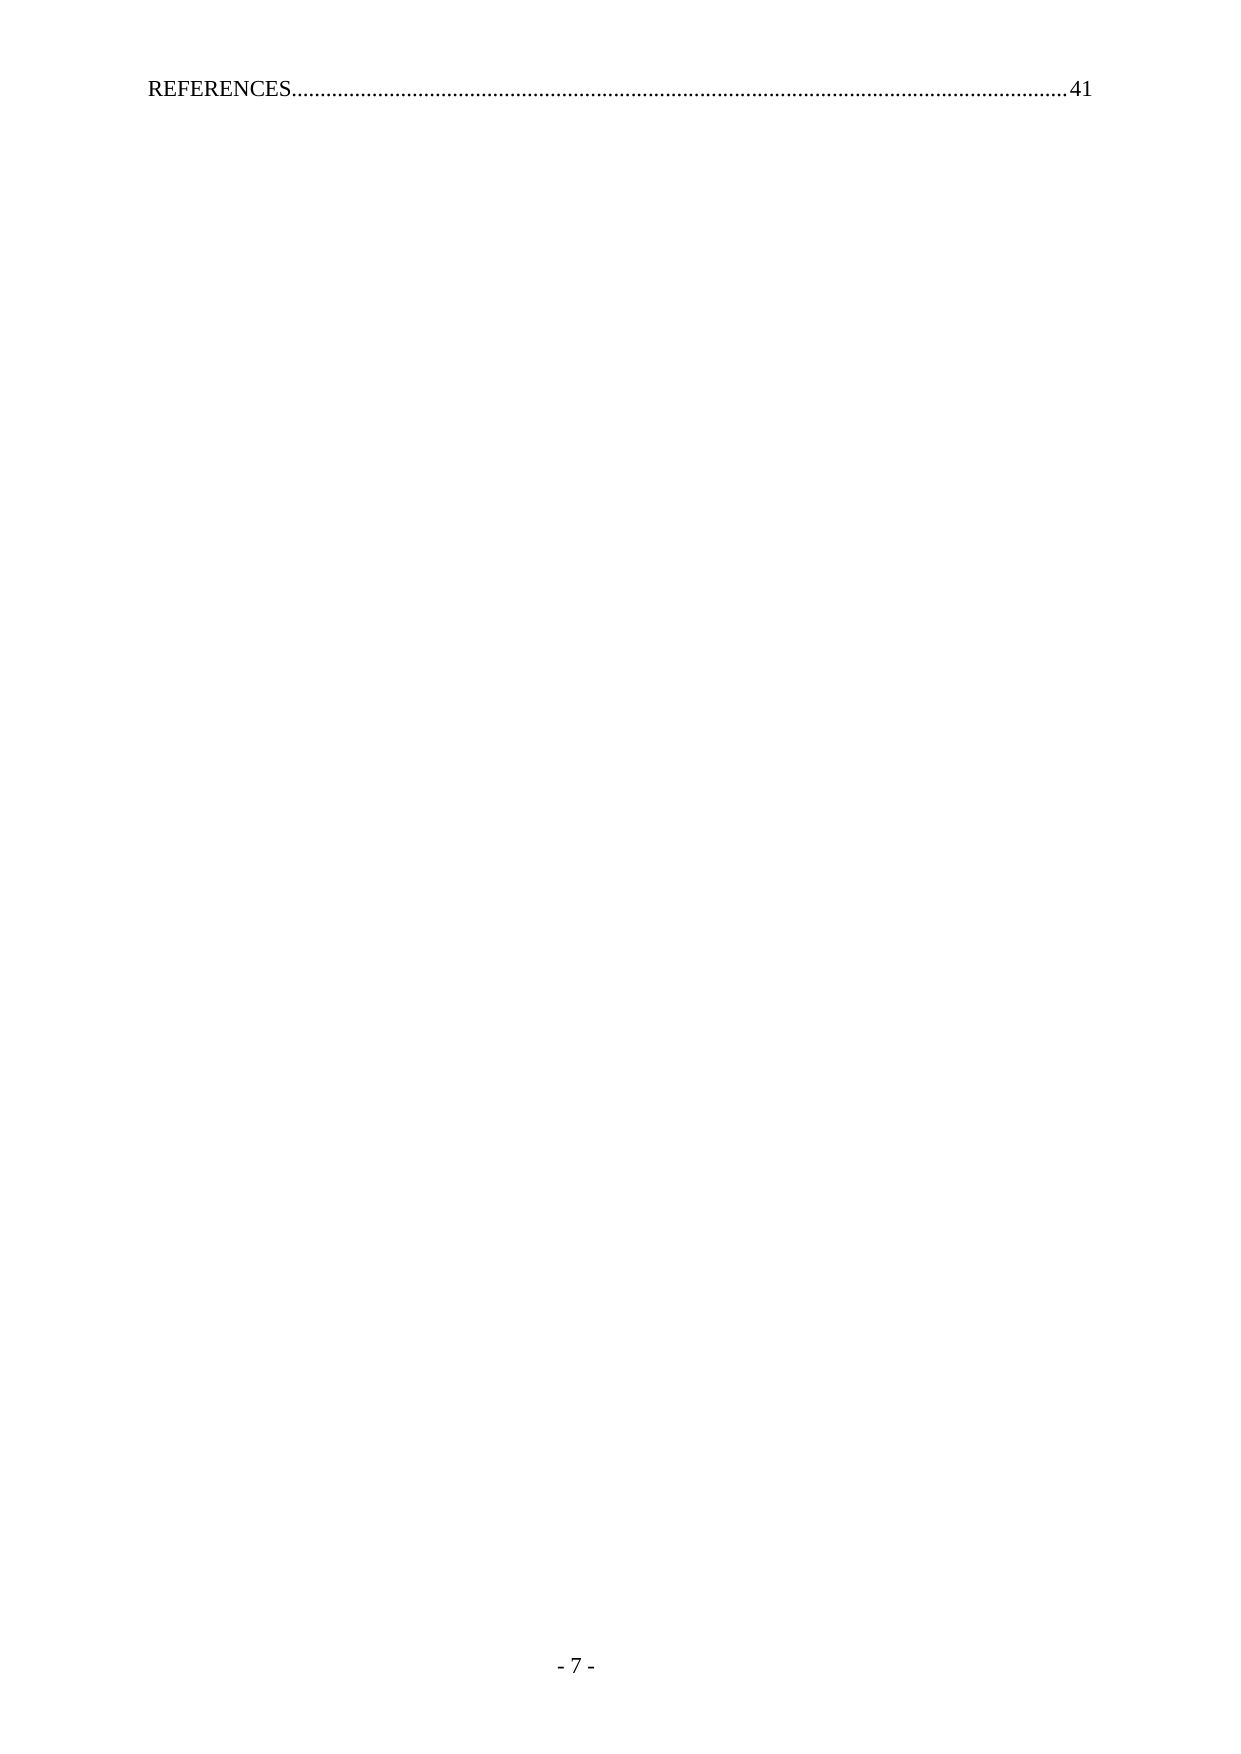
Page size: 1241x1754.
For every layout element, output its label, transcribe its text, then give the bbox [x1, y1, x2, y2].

text REFERENCES 41 [148, 75, 1092, 101]
